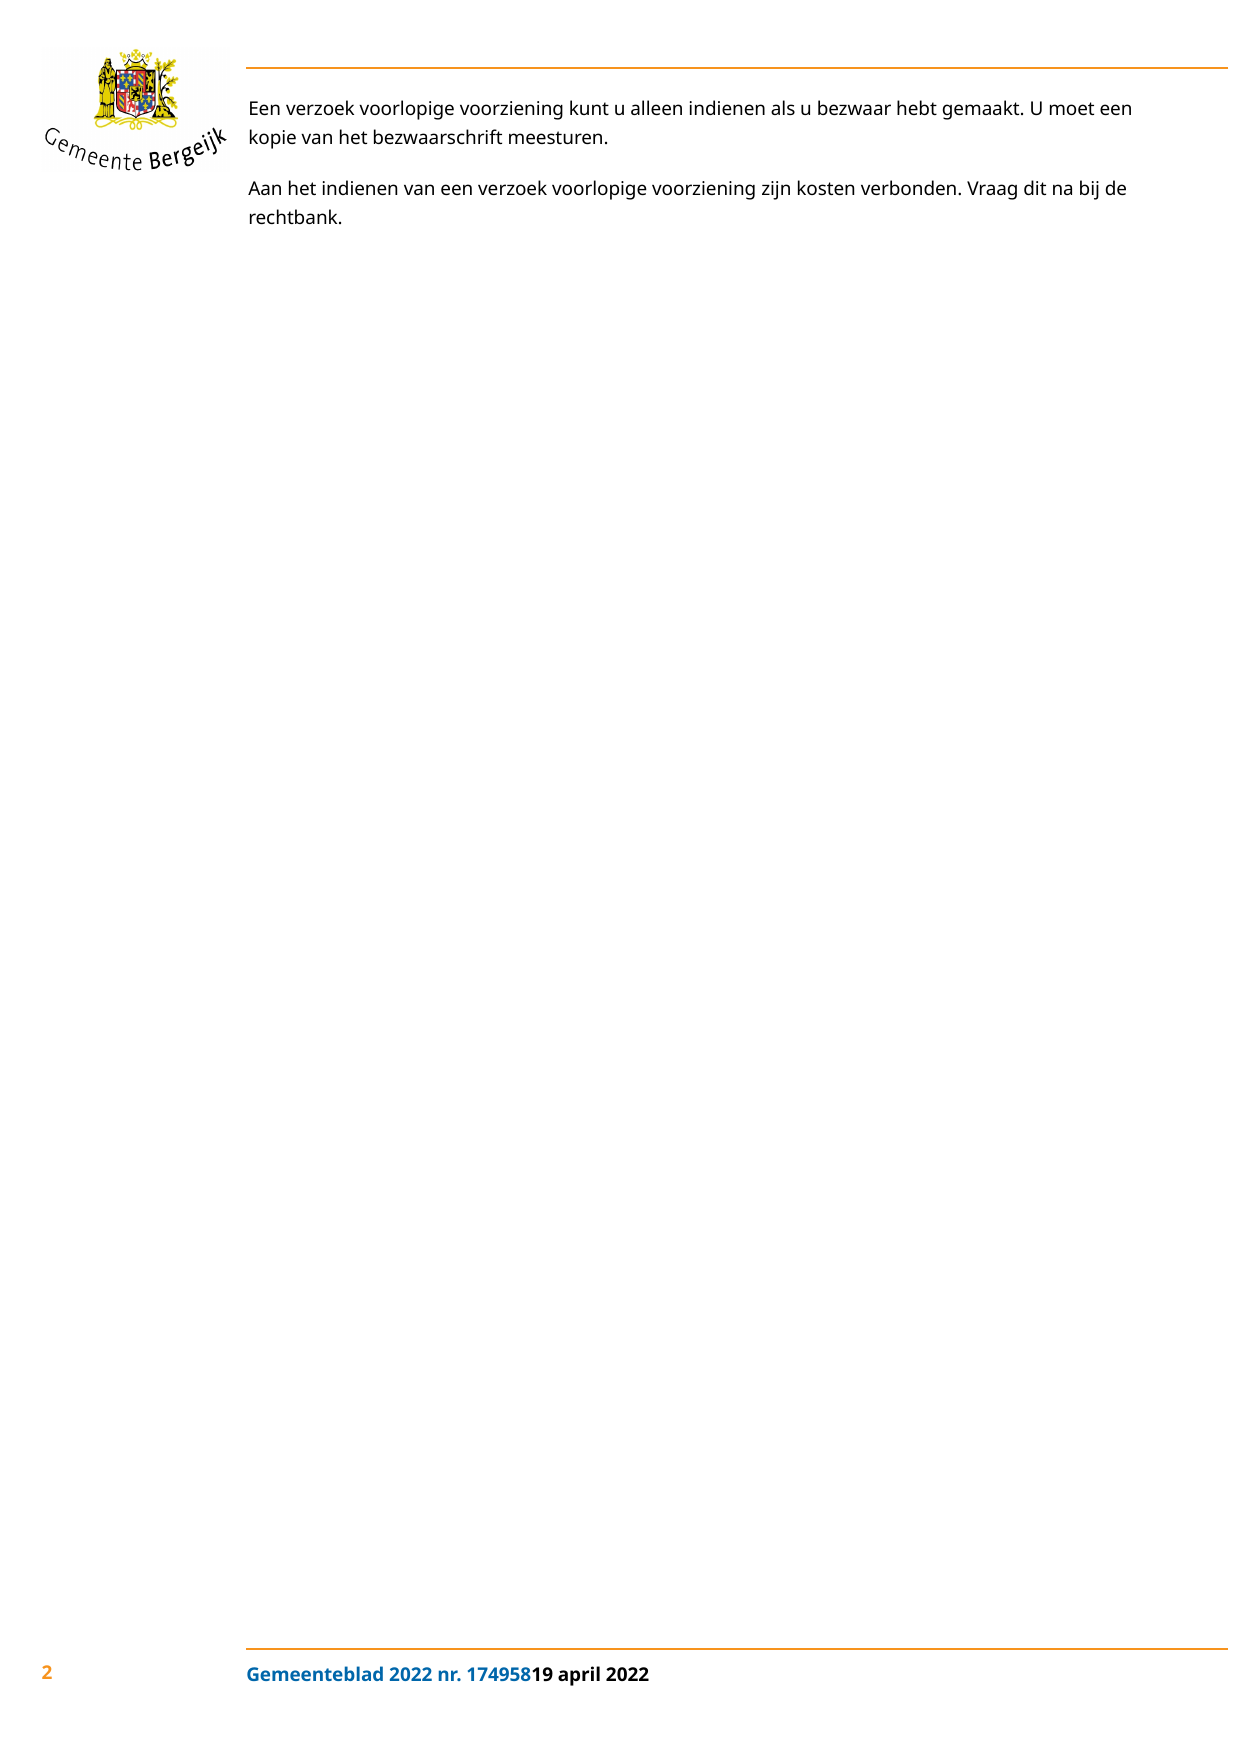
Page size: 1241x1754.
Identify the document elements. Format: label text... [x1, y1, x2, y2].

text Aan het indienen van een verzoek voorlopige voorziening zijn kosten verbonden. Vraag dit na bij de rechtbank. [248, 175, 1152, 230]
text Een verzoek voorlopige voorziening kunt u alleen indienen als u bezwaar hebt gemaakt. U moet een kopie van het bezwaarschrift meesturen. [248, 95, 1152, 150]
picture [41, 47, 231, 172]
